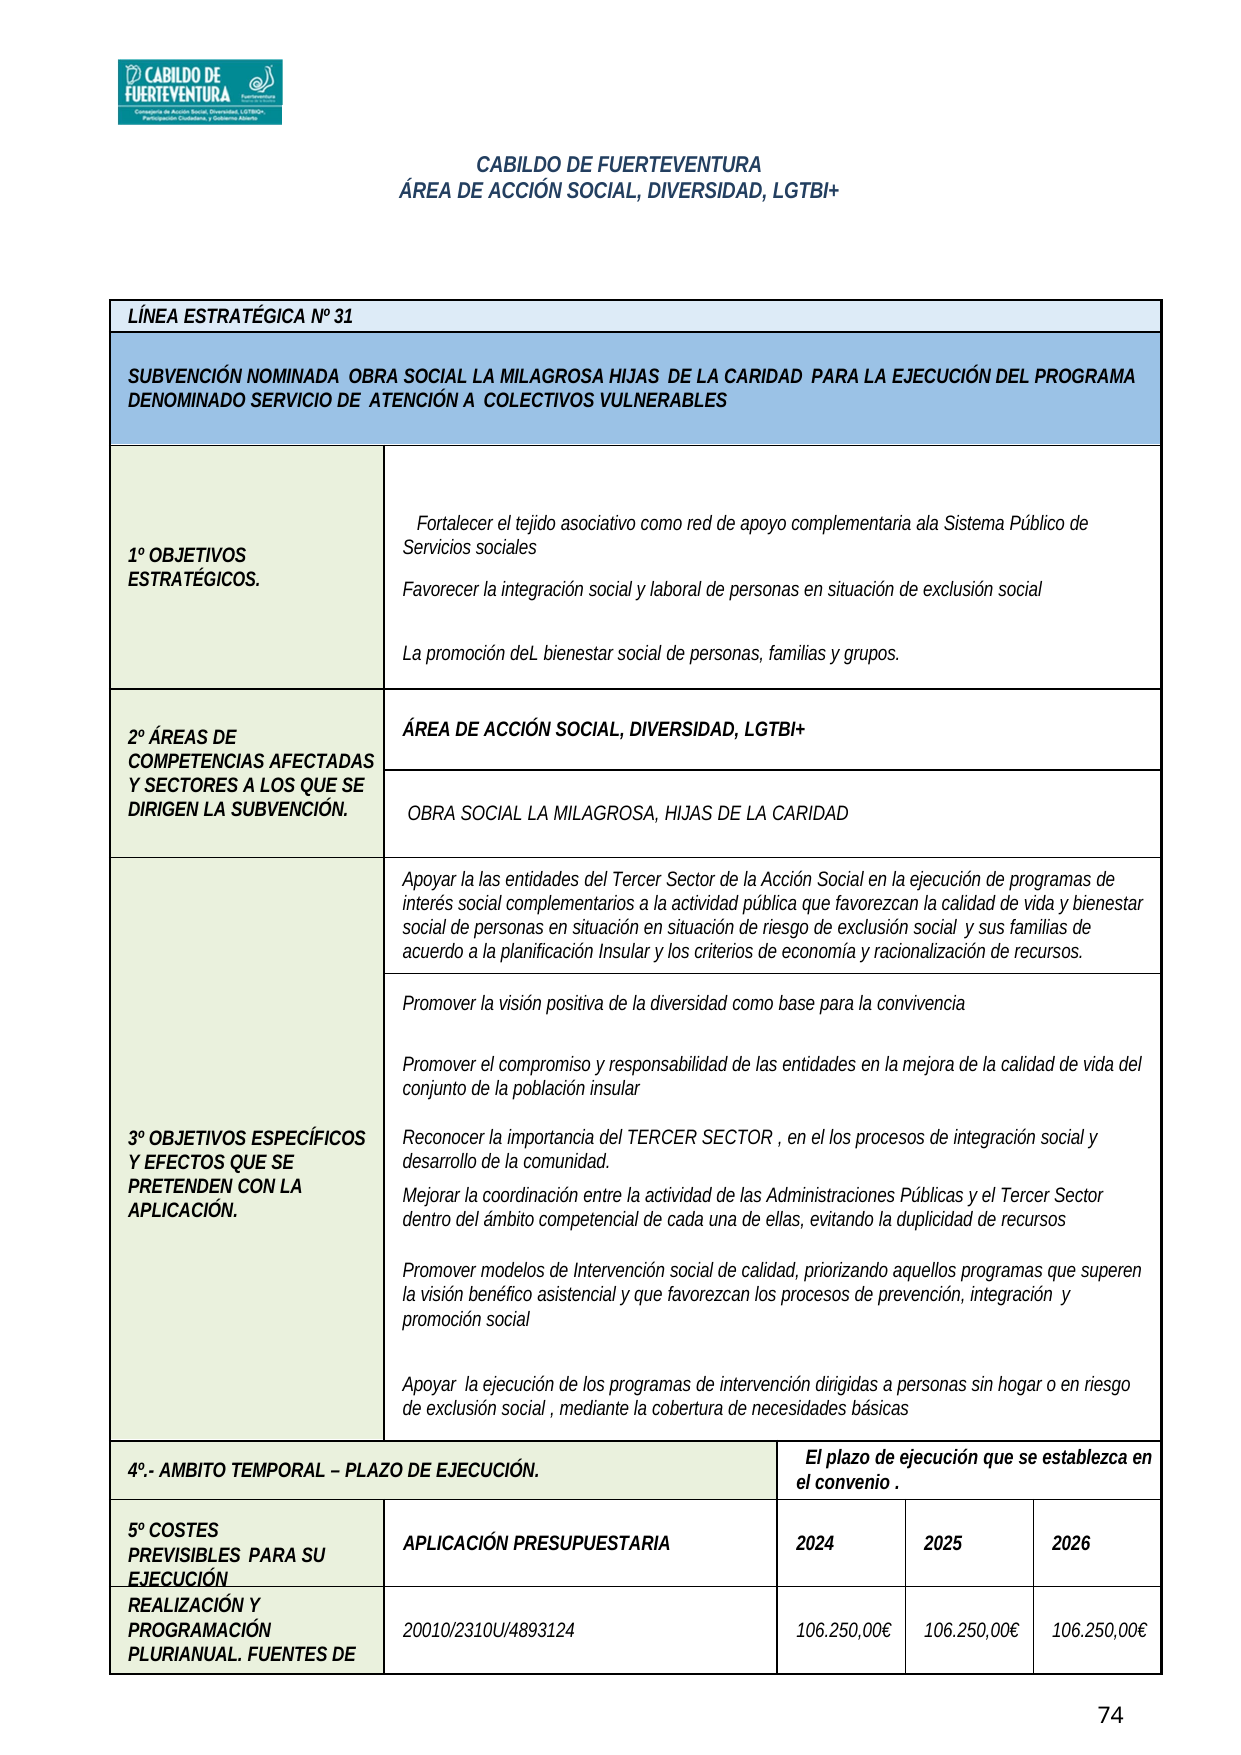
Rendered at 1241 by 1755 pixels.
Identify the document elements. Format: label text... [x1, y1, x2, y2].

table_cell 2024 [778, 1500, 905, 1586]
table_cell APLICACIÓN PRESUPUESTARIA [385, 1500, 776, 1586]
table_cell 20010/2310U/4893124 [385, 1587, 776, 1673]
table_cell 2025 [906, 1500, 1033, 1586]
table_cell 2º ÁREAS DE COMPETENCIAS AFECTADAS Y SECTORES A LOS QUE SE DIRIGEN LA SUBVENCIÓN. [111, 690, 383, 857]
table_cell 1º OBJETIVOS ESTRATÉGICOS. [111, 446, 383, 688]
table_cell 5º COSTES PREVISIBLES PARA SU EJECUCIÓN [111, 1500, 383, 1586]
table_header LÍNEA ESTRATÉGICA Nº 31 [111, 301, 1160, 331]
table_cell Promover la visión positiva de la diversidad como base para la convivencia Promover el compromiso y responsabilidad de las entidades en la mejora de la calidad de vida del conjunto de la población insular Reconocer la importancia del TERCER SECTOR , en el los procesos de integración social y desarrollo de la comunidad. Mejorar la coordinación entre la actividad de las Administraciones Públicas y el Tercer Sector dentro del ámbito competencial de cada una de ellas, evitando la duplicidad de recursos Promover modelos de Intervención social de calidad, priorizando aquellos programas que superen la visión benéfico asistencial y que favorezcan los procesos de prevención, integración y promoción social Apoyar la ejecución de los programas de intervención dirigidas a personas sin hogar o en riesgo de exclusión social , mediante la cobertura de necesidades básicas [385, 974, 1160, 1439]
table_cell OBRA SOCIAL LA MILAGROSA, HIJAS DE LA CARIDAD [385, 771, 1160, 857]
table_cell ÁREA DE ACCIÓN SOCIAL, DIVERSIDAD, LGTBI+ [385, 690, 1160, 769]
table_cell 2026 [1034, 1500, 1160, 1586]
table_cell 106.250,00€ [778, 1587, 905, 1673]
table_cell REALIZACIÓN Y PROGRAMACIÓN PLURIANUAL. FUENTES DE [111, 1587, 383, 1673]
table_cell 4º.- AMBITO TEMPORAL – PLAZO DE EJECUCIÓN. [111, 1442, 776, 1499]
table_cell SUBVENCIÓN NOMINADA OBRA SOCIAL LA MILAGROSA HIJAS DE LA CARIDAD PARA LA EJECUCIÓN DEL PROGRAMA DENOMINADO SERVICIO DE ATENCIÓN A COLECTIVOS VULNERABLES [111, 333, 1160, 444]
table_cell Fortalecer el tejido asociativo como red de apoyo complementaria ala Sistema Público de Servicios sociales Favorecer la integración social y laboral de personas en situación de exclusión social La promoción deL bienestar social de personas, familias y grupos. [385, 446, 1160, 688]
table_cell 106.250,00€ [1034, 1587, 1160, 1673]
table_cell 3º OBJETIVOS ESPECÍFICOS Y EFECTOS QUE SE PRETENDEN CON LA APLICACIÓN. [111, 858, 383, 1439]
table_cell 106.250,00€ [906, 1587, 1033, 1673]
table_cell Apoyar la las entidades del Tercer Sector de la Acción Social en la ejecución de programas de interés social complementarios a la actividad pública que favorezcan la calidad de vida y bienestar social de personas en situación en situación de riesgo de exclusión social y sus familias de acuerdo a la planificación Insular y los criterios de economía y racionalización de recursos. [385, 858, 1160, 973]
table_cell El plazo de ejecución que se establezca en el convenio . [778, 1442, 1160, 1499]
